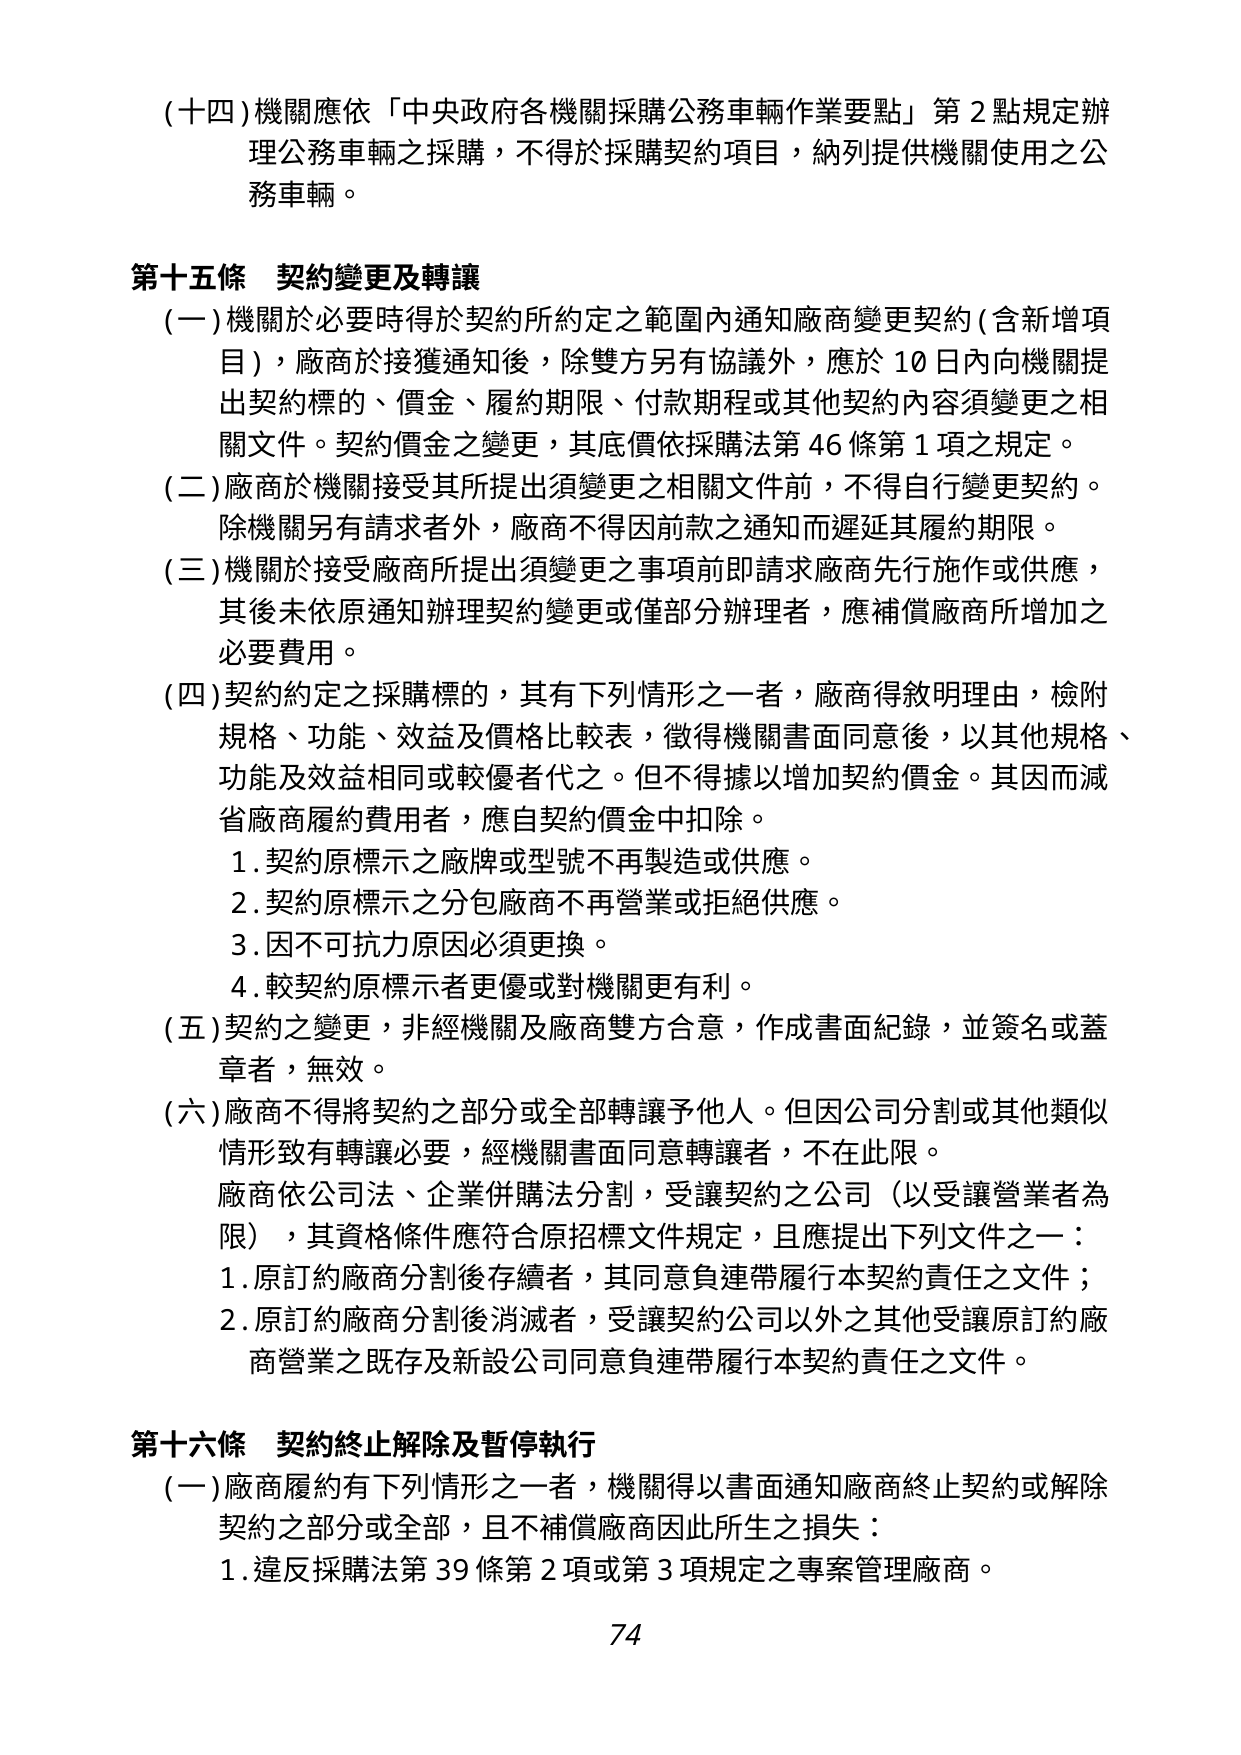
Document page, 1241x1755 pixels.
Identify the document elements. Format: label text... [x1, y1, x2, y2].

text 3.因不可抗力原因必須更換。 [230, 922, 1110, 964]
text (四)契約約定之採購標的，其有下列情形之一者，廠商得敘明理由，檢附規格、功能、效益及價格比較表，徵得機關書面同意後，以其他規格、功能及效益相同或較優者代之。但不得據以增加契約價金。其因而減省廠商履約費用者，應自契約價金中扣除。 [159, 672, 1110, 839]
text 廠商依公司法、企業併購法分割，受讓契約之公司（以受讓營業者為限），其資格條件應符合原招標文件規定，且應提出下列文件之一： [217, 1172, 1110, 1255]
text 4.較契約原標示者更優或對機關更有利。 [230, 964, 1110, 1005]
text (三)機關於接受廠商所提出須變更之事項前即請求廠商先行施作或供應，其後未依原通知辦理契約變更或僅部分辦理者，應補償廠商所增加之必要費用。 [159, 547, 1110, 672]
text 1.違反採購法第39條第2項或第3項規定之專案管理廠商。 [218, 1547, 1110, 1589]
text 第十六條 契約終止解除及暫停執行 [130, 1422, 1110, 1464]
text (六)廠商不得將契約之部分或全部轉讓予他人。但因公司分割或其他類似情形致有轉讓必要，經機關書面同意轉讓者，不在此限。 [159, 1089, 1110, 1172]
text (十四)機關應依「中央政府各機關採購公務車輛作業要點」第2點規定辦理公務車輛之採購，不得於採購契約項目，納列提供機關使用之公務車輛。 [159, 89, 1110, 214]
text 1.原訂約廠商分割後存續者，其同意負連帶履行本契約責任之文件； [218, 1255, 1110, 1297]
text 2.原訂約廠商分割後消滅者，受讓契約公司以外之其他受讓原訂約廠商營業之既存及新設公司同意負連帶履行本契約責任之文件。 [218, 1297, 1110, 1380]
text 1.契約原標示之廠牌或型號不再製造或供應。 [230, 839, 1110, 880]
text 2.契約原標示之分包廠商不再營業或拒絕供應。 [230, 880, 1110, 922]
text (一)機關於必要時得於契約所約定之範圍內通知廠商變更契約(含新增項目)，廠商於接獲通知後，除雙方另有協議外，應於10日內向機關提出契約標的、價金、履約期限、付款期程或其他契約內容須變更之相關文件。契約價金之變更，其底價依採購法第46條第1項之規定。 [159, 297, 1110, 464]
text 第十五條 契約變更及轉讓 [130, 255, 1110, 297]
text (一)廠商履約有下列情形之一者，機關得以書面通知廠商終止契約或解除契約之部分或全部，且不補償廠商因此所生之損失： [159, 1464, 1110, 1547]
text (五)契約之變更，非經機關及廠商雙方合意，作成書面紀錄，並簽名或蓋章者，無效。 [159, 1005, 1110, 1089]
text (二)廠商於機關接受其所提出須變更之相關文件前，不得自行變更契約。除機關另有請求者外，廠商不得因前款之通知而遲延其履約期限。 [159, 464, 1110, 547]
